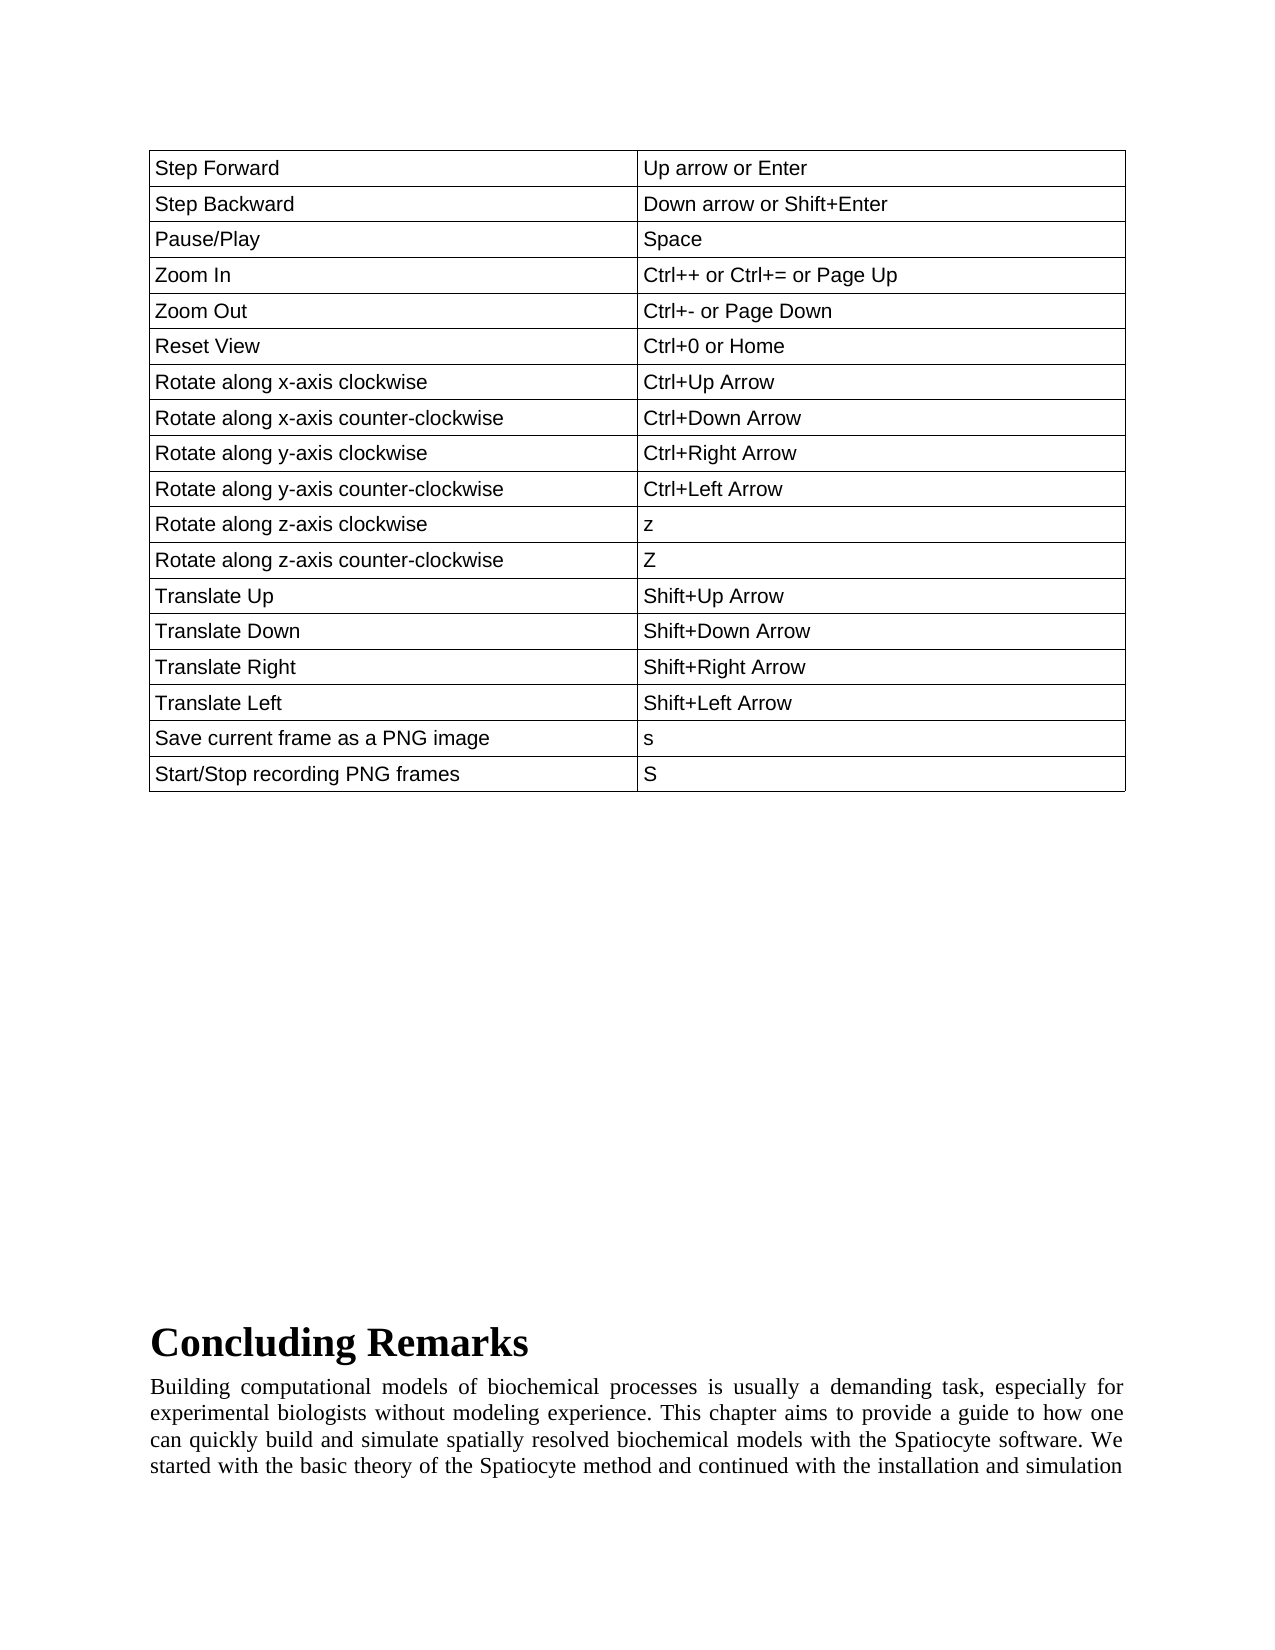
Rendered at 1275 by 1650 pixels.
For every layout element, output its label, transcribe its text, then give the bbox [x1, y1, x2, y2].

table_cell Zoom Out [150, 294, 637, 328]
table_cell Ctrl+Down Arrow [638, 400, 1125, 435]
table_cell Rotate along x-axis clockwise [150, 365, 637, 399]
table_cell Rotate along x-axis counter-clockwise [150, 400, 637, 435]
table_cell Shift+Left Arrow [638, 685, 1125, 720]
table_cell Ctrl+Up Arrow [638, 365, 1125, 399]
text Building computational models of biochemical processes is usually a demanding task, especially for experimental biologists without modeling experience. This chapter aims to provide a guide to how one can quickly build and simulate spatially resolved biochemical models with the Spatiocyte software. We started with the basic theory of the Spatiocyte method and continued with the installation and simulation [150, 1373, 1125, 1478]
table_cell Step Backward [150, 187, 637, 221]
table_cell Translate Down [150, 614, 637, 649]
table_cell Ctrl+0 or Home [638, 329, 1125, 364]
table_cell Z [638, 543, 1125, 577]
table_cell Step Forward [150, 151, 637, 186]
table_cell Zoom In [150, 258, 637, 292]
table_cell Translate Left [150, 685, 637, 720]
table_cell Reset View [150, 329, 637, 364]
table_cell Save current frame as a PNG image [150, 721, 637, 756]
table_cell Start/Stop recording PNG frames [150, 757, 637, 791]
table_cell Translate Right [150, 650, 637, 684]
table_cell Ctrl+Right Arrow [638, 436, 1125, 471]
table_cell Translate Up [150, 579, 637, 613]
table_cell Ctrl+Left Arrow [638, 472, 1125, 506]
table_cell Pause/Play [150, 222, 637, 257]
table_cell Up arrow or Enter [638, 151, 1125, 186]
table_cell Ctrl+- or Page Down [638, 294, 1125, 328]
table_cell s [638, 721, 1125, 756]
table_cell Rotate along y-axis counter-clockwise [150, 472, 637, 506]
table_cell Rotate along z-axis counter-clockwise [150, 543, 637, 577]
table_cell Down arrow or Shift+Enter [638, 187, 1125, 221]
table_cell z [638, 507, 1125, 542]
table_cell Shift+Down Arrow [638, 614, 1125, 649]
table_cell Rotate along y-axis clockwise [150, 436, 637, 471]
table_cell Rotate along z-axis clockwise [150, 507, 637, 542]
table_cell Shift+Up Arrow [638, 579, 1125, 613]
table_cell Space [638, 222, 1125, 257]
table_cell Shift+Right Arrow [638, 650, 1125, 684]
table_cell S [638, 757, 1125, 791]
table_cell Ctrl++ or Ctrl+= or Page Up [638, 258, 1125, 292]
subtitle Concluding Remarks [150, 1318, 1125, 1366]
